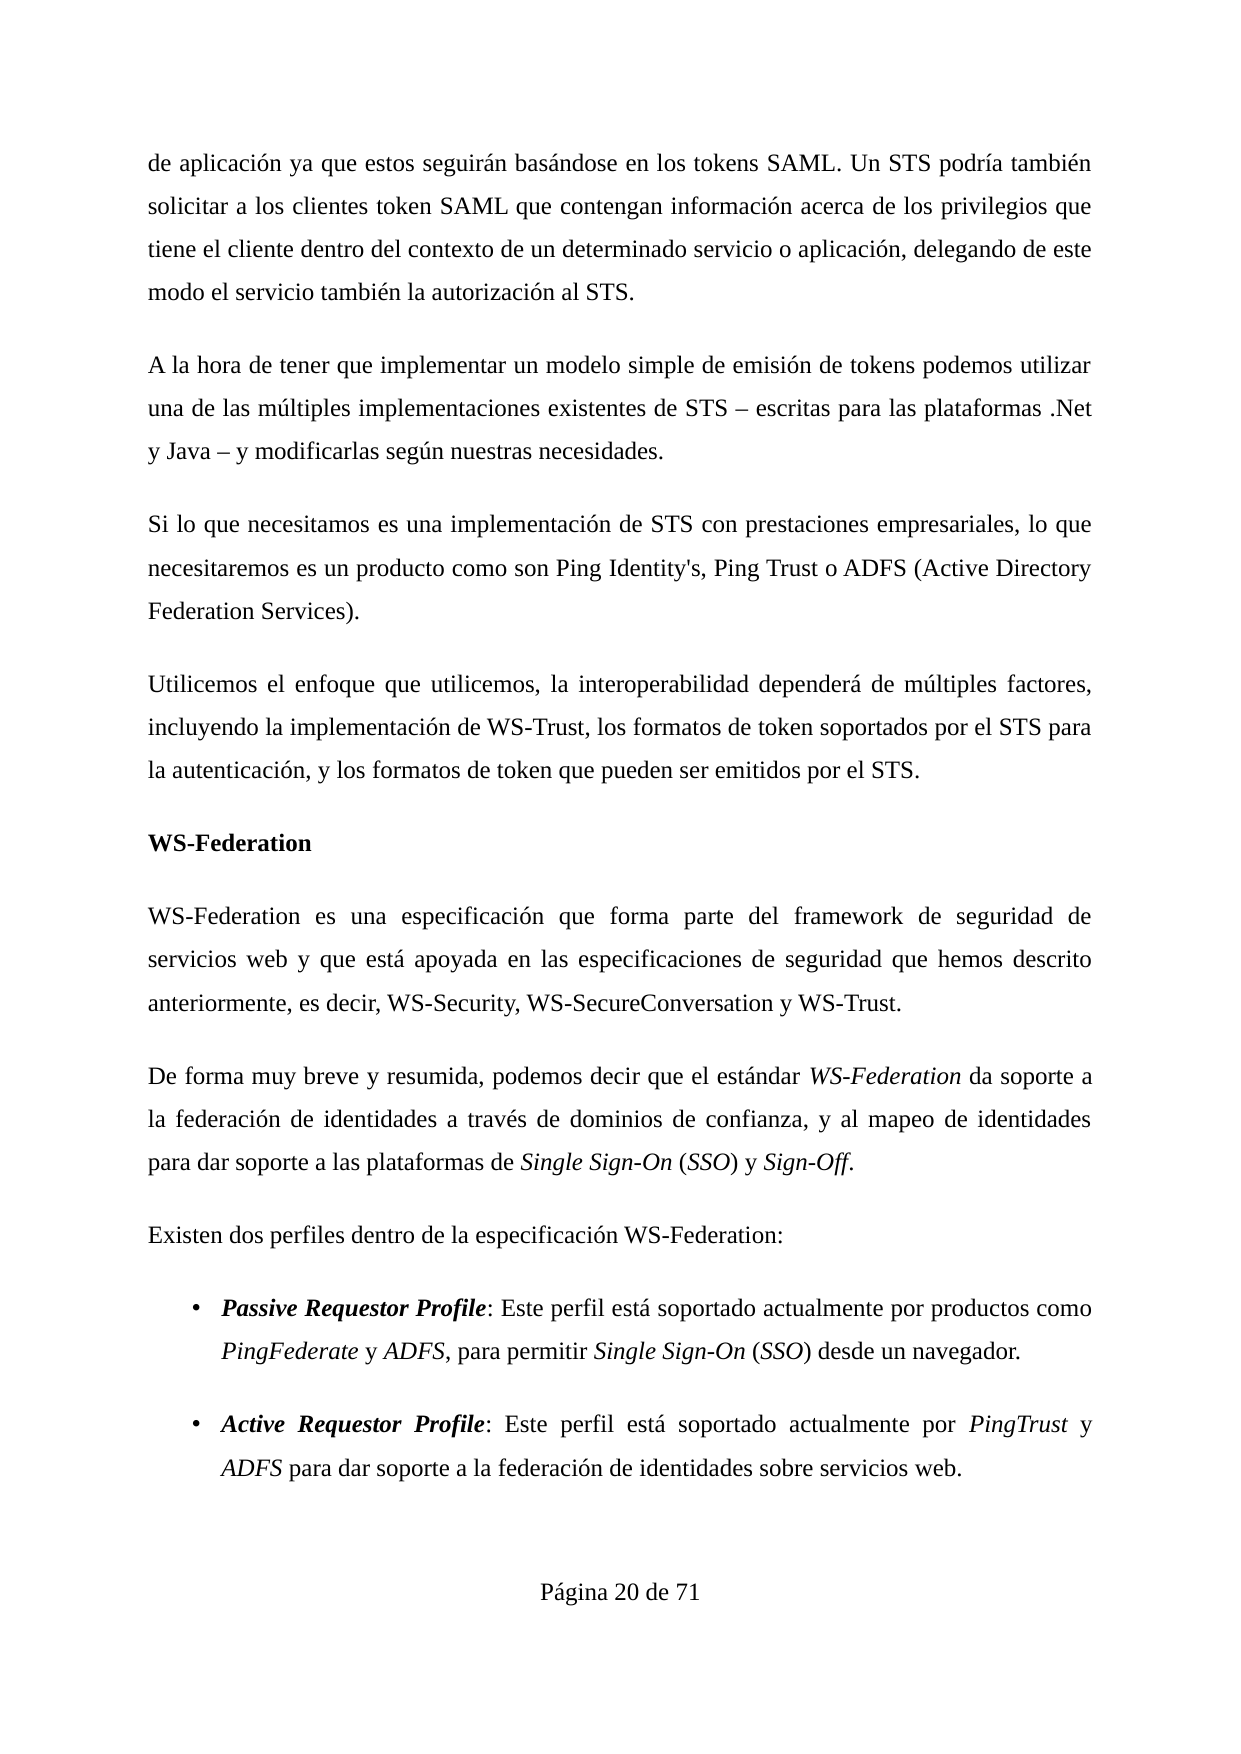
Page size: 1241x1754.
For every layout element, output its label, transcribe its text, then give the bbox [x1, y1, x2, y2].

text De forma muy breve y resumida, podemos decir que el estándar WS-Federation da soporte a la federación de identidades a través de dominios de confianza, y al mapeo de identidades para dar soporte a las plataformas de Single Sign-On (SSO) y Sign-Off. [148, 1061, 1093, 1176]
list Passive Requestor Profile: Este perfil está soportado actualmente por productos como PingFederate y ADFS, para permitir Single Sign-On (SSO) desde un navegador. [192, 1293, 1093, 1365]
text Existen dos perfiles dentro de la especificación WS-Federation: [148, 1220, 1093, 1249]
text WS-Federation es una especificación que forma parte del framework de seguridad de servicios web y que está apoyada en las especificaciones de seguridad que hemos descrito anteriormente, es decir, WS-Security, WS-SecureConversation y WS-Trust. [148, 901, 1093, 1016]
text Utilicemos el enfoque que utilicemos, la interoperabilidad dependerá de múltiples factores, incluyendo la implementación de WS-Trust, los formatos de token soportados por el STS para la autenticación, y los formatos de token que pueden ser emitidos por el STS. [148, 669, 1093, 784]
text de aplicación ya que estos seguirán basándose en los tokens SAML. Un STS podría también solicitar a los clientes token SAML que contengan información acerca de los privilegios que tiene el cliente dentro del contexto de un determinado servicio o aplicación, delegando de este modo el servicio también la autorización al STS. [148, 148, 1093, 306]
list Active Requestor Profile: Este perfil está soportado actualmente por PingTrust y ADFS para dar soporte a la federación de identidades sobre servicios web. [192, 1409, 1093, 1481]
text A la hora de tener que implementar un modelo simple de emisión de tokens podemos utilizar una de las múltiples implementaciones existentes de STS – escritas para las plataformas .Net y Java – y modificarlas según nuestras necesidades. [148, 350, 1093, 465]
text Si lo que necesitamos es una implementación de STS con prestaciones empresariales, lo que necesitaremos es un producto como son Ping Identity's, Ping Trust o ADFS (Active Directory Federation Services). [148, 509, 1093, 624]
text WS-Federation [148, 828, 1093, 857]
